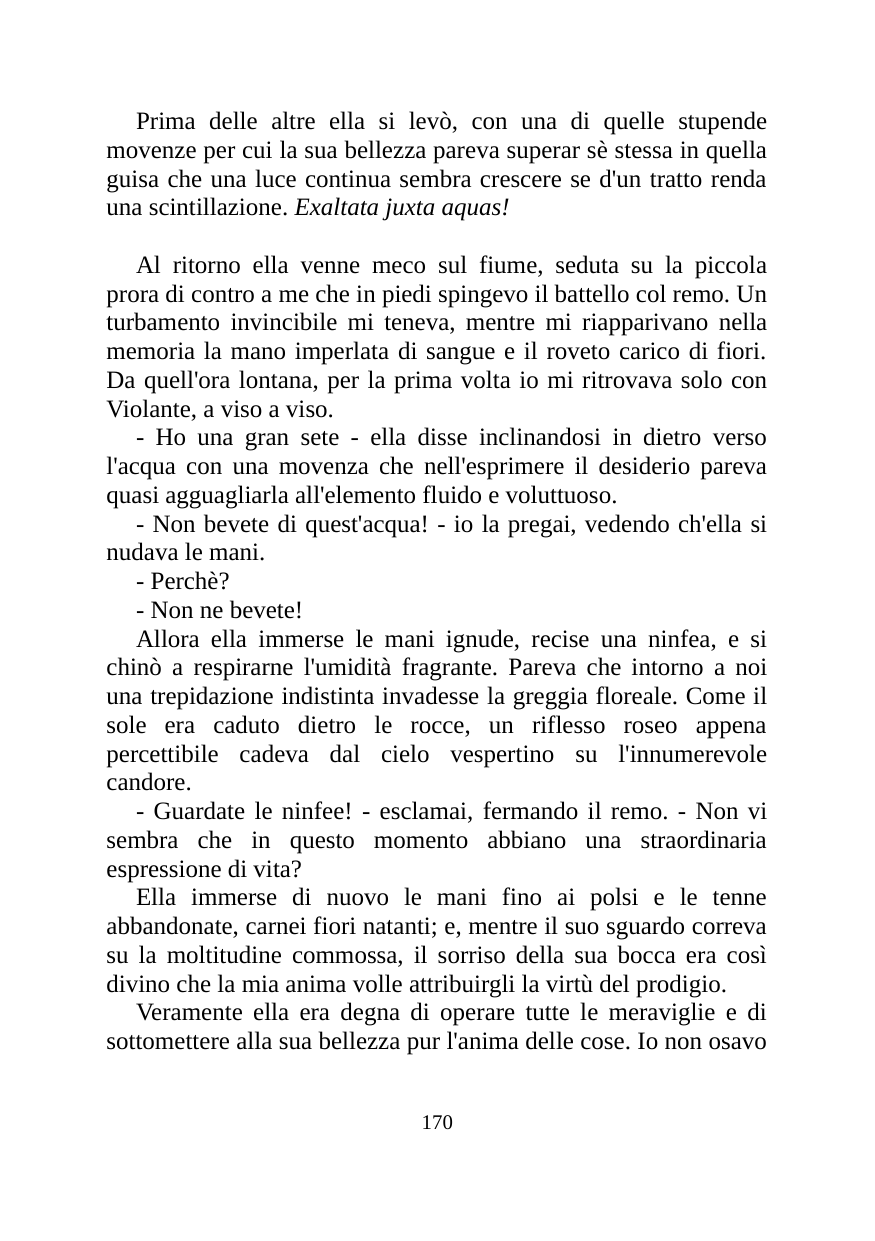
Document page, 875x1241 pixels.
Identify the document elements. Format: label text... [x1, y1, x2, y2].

text - Non ne bevete! [106, 595, 768, 624]
text - Non bevete di quest'acqua! - io la pregai, vedendo ch'ella si nudava le mani. [106, 509, 768, 566]
text Veramente ella era degna di operare tutte le meraviglie e di sottomettere alla sua bellezza pur l'anima delle cose. Io non osavo [106, 997, 768, 1055]
text Allora ella immerse le mani ignude, recise una ninfea, e si chinò a respirarne l'umidità fragrante. Pareva che intorno a noi una trepidazione indistinta invadesse la greggia floreale. Come il sole era caduto dietro le rocce, un riflesso roseo appena percettibile cadeva dal cielo vespertino su l'innumerevole candore. [106, 624, 768, 796]
text - Ho una gran sete - ella disse inclinandosi in dietro verso l'acqua con una movenza che nell'esprimere il desiderio pareva quasi agguagliarla all'elemento fluido e voluttuoso. [106, 422, 768, 509]
text Prima delle altre ella si levò, con una di quelle stupende movenze per cui la sua bellezza pareva superar sè stessa in quella guisa che una luce continua sembra crescere se d'un tratto renda una scintillazione. Exaltata juxta aquas! [106, 106, 768, 221]
text - Guardate le ninfee! - esclamai, fermando il remo. - Non vi sembra che in questo momento abbiano una straordinaria espressione di vita? [106, 796, 768, 882]
text Al ritorno ella venne meco sul fiume, seduta su la piccola prora di contro a me che in piedi spingevo il battello col remo. Un turbamento invincibile mi teneva, mentre mi riapparivano nella memoria la mano imperlata di sangue e il roveto carico di fiori. Da quell'ora lontana, per la prima volta io mi ritrovava solo con Violante, a viso a viso. [106, 250, 768, 422]
text Ella immerse di nuovo le mani fino ai polsi e le tenne abbandonate, carnei fiori natanti; e, mentre il suo sguardo correva su la moltitudine commossa, il sorriso della sua bocca era così divino che la mia anima volle attribuirgli la virtù del prodigio. [106, 882, 768, 997]
text - Perchè? [106, 566, 768, 595]
